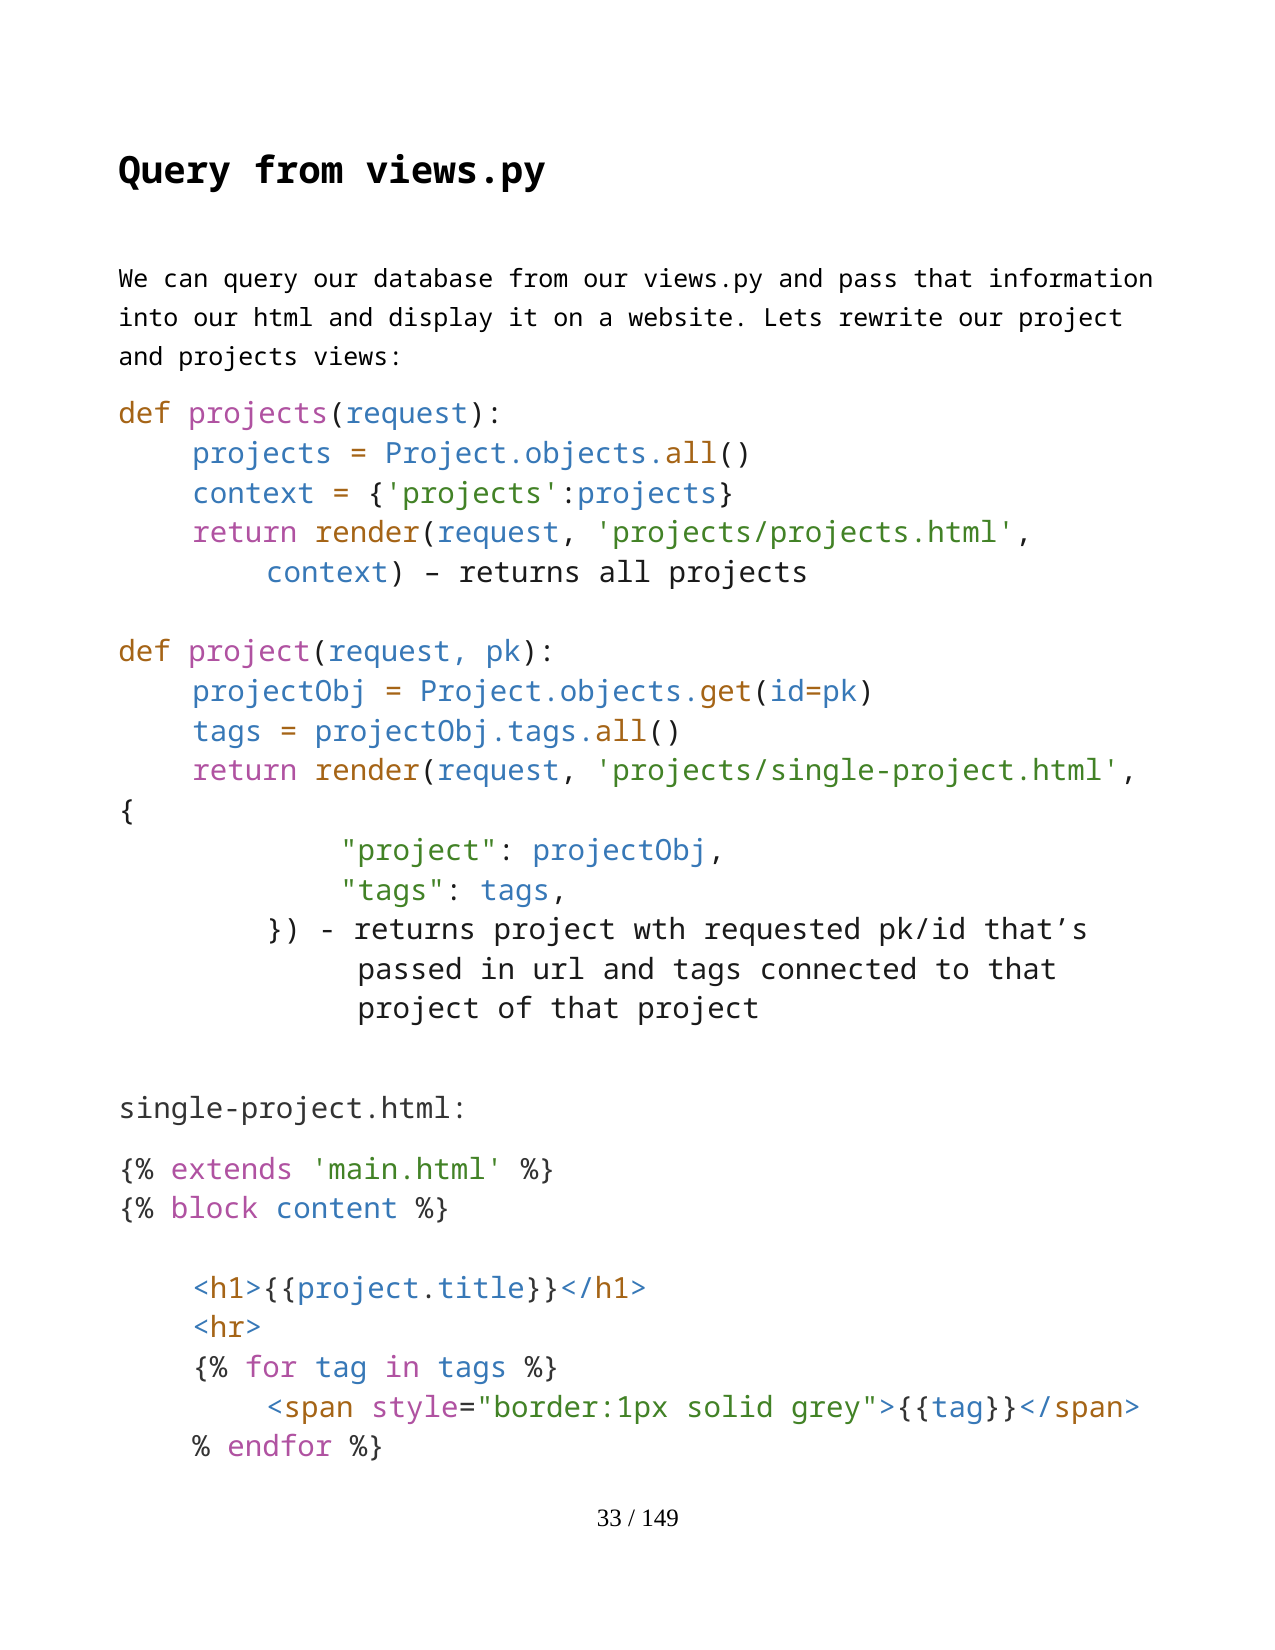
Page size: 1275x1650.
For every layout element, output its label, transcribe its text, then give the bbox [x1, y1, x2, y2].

text def projects(request): [118, 392, 1157, 432]
text "tags": tags, [118, 869, 1157, 908]
text projects = Project.objects.all() [118, 432, 1157, 472]
text single-project.html: [118, 1088, 1157, 1127]
subtitle Query from views.py [118, 143, 1157, 194]
text We can query our database from our views.py and pass that information into our html and display it on a website. Lets rewrite our project and projects views: [118, 260, 1157, 373]
text <h1>{{project.title}}</h1> [118, 1267, 1157, 1307]
text }) - returns project wth requested pk/id that’s passed in url and tags connected to that project of that project [118, 908, 1157, 1027]
text return render(request, 'projects/projects.html', context) – returns all projects [118, 512, 1157, 591]
text return render(request, 'projects/single-project.html', { [118, 750, 1157, 829]
text <hr> [118, 1307, 1157, 1346]
text % endfor %} [118, 1426, 1157, 1465]
text {% block content %} [118, 1188, 1157, 1227]
text projectObj = Project.objects.get(id=pk) [118, 670, 1157, 710]
text def project(request, pk): [118, 631, 1157, 670]
text <span style="border:1px solid grey">{{tag}}</span> [118, 1386, 1157, 1426]
text tags = projectObj.tags.all() [118, 710, 1157, 750]
text context = {'projects':projects} [118, 472, 1157, 512]
text {% extends 'main.html' %} [118, 1148, 1157, 1188]
text "project": projectObj, [118, 829, 1157, 869]
text {% for tag in tags %} [118, 1346, 1157, 1386]
